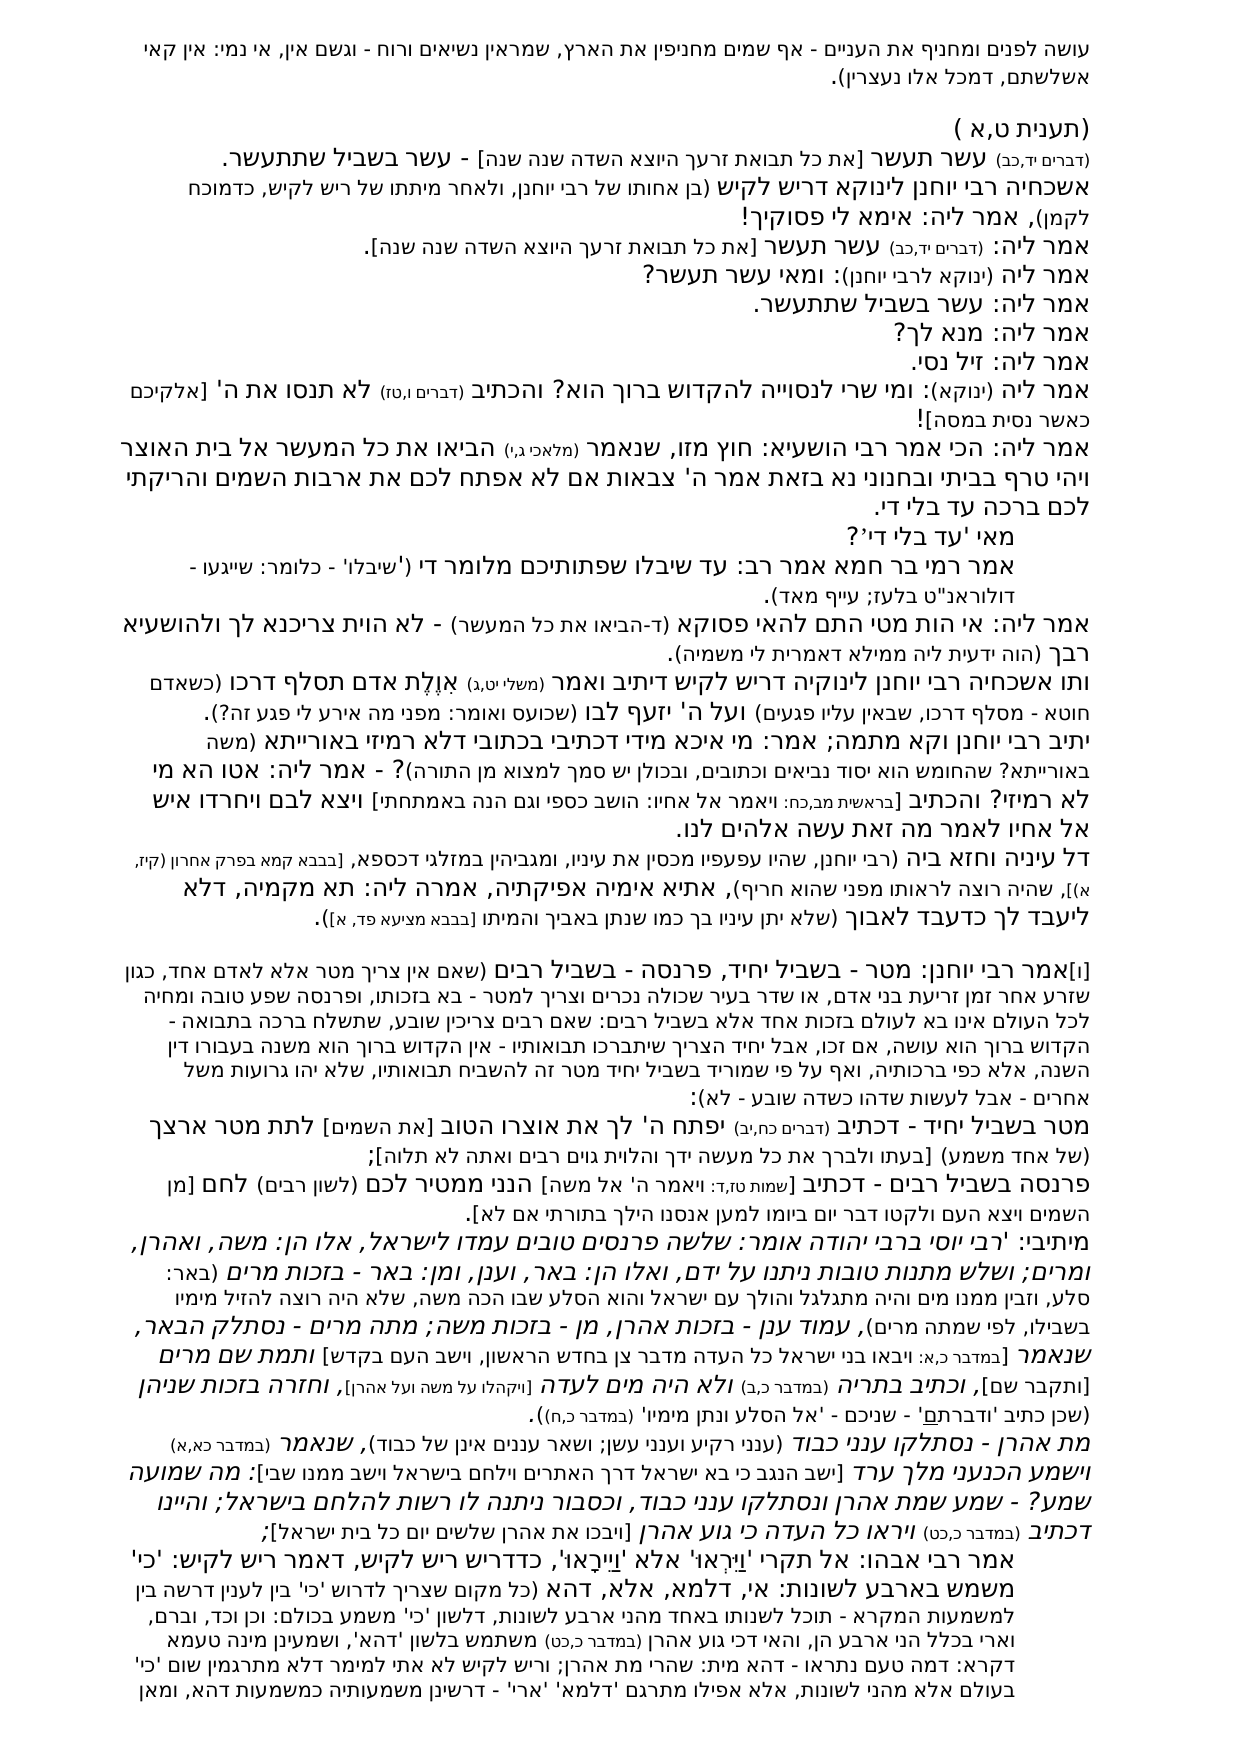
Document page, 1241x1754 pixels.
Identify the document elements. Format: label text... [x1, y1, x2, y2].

text [ו]אמר רבי יוחנן: מטר - בשביל יחיד, פרנסה - בשביל רבים (שאם אין צריך מטר אלא לאדם אחד, כגון שזרע אחר זמן זריעת בני אדם, או שדר בעיר שכולה נכרים וצריך למטר - בא בזכותו, ופרנסה שפע טובה ומחיה לכל העולם אינו בא לעולם בזכות אחד אלא בשביל רבים: שאם רבים צריכין שובע, שתשלח ברכה בתבואה - הקדוש ברוך הוא עושה, אם זכו, אבל יחיד הצריך שיתברכו תבואותיו - אין הקדוש ברוך הוא משנה בעבורו דין השנה, אלא כפי ברכותיה, ואף על פי שמוריד בשביל יחיד מטר זה להשביח תבואותיו, שלא יהו גרועות משל אחרים - אבל לעשות שדהו כשדה שובע - לא): [120, 955, 1090, 1112]
text אמר רמי בר חמא אמר רב: עד שיבלו שפתותיכם מלומר די ('שיבלו' - כלומר: שייגעו - דולוראנ"ט בלעז; עייף מאד). [120, 551, 1015, 609]
text מאי 'עד בלי די’? [120, 522, 1015, 551]
text (תענית ט,א ) [120, 115, 1090, 144]
text אמר ליה: זיל נסי. [120, 347, 1090, 376]
text אמר ליה: (דברים יד,כב) עשר תעשר [את כל תבואת זרעך היוצא השדה שנה שנה]. [120, 231, 1090, 260]
text (דברים יד,כב) עשר תעשר [את כל תבואת זרעך היוצא השדה שנה שנה] - עשר בשביל שתתעשר. [120, 144, 1090, 173]
text אשכחיה רבי יוחנן לינוקא דריש לקיש (בן אחותו של רבי יוחנן, ולאחר מיתתו של ריש לקיש, כדמוכח לקמן), אמר ליה: אימא לי פסוקיך! [120, 173, 1090, 231]
text מת אהרן - נסתלקו ענני כבוד (ענני רקיע וענני עשן; ושאר עננים אינן של כבוד), שנאמר (במדבר כא,א) וישמע הכנעני מלך ערד [ישב הנגב כי בא ישראל דרך האתרים וילחם בישראל וישב ממנו שבי]: מה שמועה שמע? - שמע שמת אהרן ונסתלקו ענני כבוד, וכסבור ניתנה לו רשות להלחם בישראל; והיינו דכתיב (במדבר כ,כט) ויראו כל העדה כי גוע אהרן [ויבכו את אהרן שלשים יום כל בית ישראל]; [120, 1428, 1090, 1545]
text אמר ליה: אי הות מטי התם להאי פסוקא (ד-הביאו את כל המעשר) - לא הוית צריכנא לך ולהושעיא רבך (הוה ידעית ליה ממילא דאמרית לי משמיה). [120, 609, 1090, 668]
text מטר בשביל יחיד - דכתיב (דברים כח,יב) יפתח ה' לך את אוצרו הטוב [את השמים] לתת מטר ארצך (של אחד משמע) [בעתו ולברך את כל מעשה ידך והלוית גוים רבים ואתה לא תלוה]; [120, 1112, 1090, 1169]
text אמר רבי אבהו: אל תקרי 'וַיִּרְאוּ' אלא 'וַיֵירָאוּ', כדדריש ריש לקיש, דאמר ריש לקיש: 'כי' משמש בארבע לשונות: אי, דלמא, אלא, דהא (כל מקום שצריך לדרוש 'כי' בין לענין דרשה בין למשמעות המקרא - תוכל לשנותו באחד מהני ארבע לשונות, דלשון 'כי' משמע בכולם: וכן וכד, וברם, וארי בכלל הני ארבע הן, והאי דכי גוע אהרן (במדבר כ,כט) משתמש בלשון 'דהא', ושמעינן מינה טעמא דקרא: דמה טעם נתראו - דהא מית: שהרי מת אהרן; וריש לקיש לא אתי למימר דלא מתרגמין שום 'כי' בעולם אלא מהני לשונות, אלא אפילו מתרגם 'דלמא' 'ארי' - דרשינן משמעותיה כמשמעות דהא, ומאן [120, 1545, 1015, 1702]
text מיתיבי: 'רבי יוסי ברבי יהודה אומר: שלשה פרנסים טובים עמדו לישראל, אלו הן: משה, ואהרן, ומרים; ושלש מתנות טובות ניתנו על ידם, ואלו הן: באר, וענן, ומן: באר - בזכות מרים (באר: סלע, וזבין ממנו מים והיה מתגלגל והולך עם ישראל והוא הסלע שבו הכה משה, שלא היה רוצה להזיל מימיו בשבילו, לפי שמתה מרים), עמוד ענן - בזכות אהרן, מן - בזכות משה; מתה מרים - נסתלק הבאר, שנאמר [במדבר כ,א: ויבאו בני ישראל כל העדה מדבר צן בחדש הראשון, וישב העם בקדש] ותמת שם מרים [ותקבר שם], וכתיב בתריה (במדבר כ,ב) ולא היה מים לעדה [ויקהלו על משה ועל אהרן], וחזרה בזכות שניהן (שכן כתיב 'ודברתם' - שניכם - 'אל הסלע ונתן מימיו' (במדבר כ,ח)). [120, 1227, 1090, 1428]
text אמר ליה (ינוקא לרבי יוחנן): ומאי עשר תעשר? [120, 260, 1090, 289]
text אמר ליה: מנא לך? [120, 318, 1090, 347]
text אמר ליה: עשר בשביל שתתעשר. [120, 289, 1090, 318]
text דל עיניה וחזא ביה (רבי יוחנן, שהיו עפעפיו מכסין את עיניו, ומגביהין במזלגי דכספא, [בבבא קמא בפרק אחרון (קיז, א)], שהיה רוצה לראותו מפני שהוא חריף), אתיא אימיה אפיקתיה, אמרה ליה: תא מקמיה, דלא ליעבד לך כדעבד לאבוך (שלא יתן עיניו בך כמו שנתן באביך והמיתו [בבבא מציעא פד, א]). [120, 843, 1090, 931]
text עושה לפנים ומחניף את העניים - אף שמים מחניפין את הארץ, שמראין נשיאים ורוח - וגשם אין, אי נמי: אין קאי אשלשתם, דמכל אלו נעצרין). [120, 37, 1090, 91]
text אמר ליה (ינוקא): ומי שרי לנסוייה להקדוש ברוך הוא? והכתיב (דברים ו,טז) לא תנסו את ה' [אלקיכם כאשר נסית במסה]! [120, 376, 1090, 434]
text פרנסה בשביל רבים - דכתיב [שמות טז,ד: ויאמר ה' אל משה] הנני ממטיר לכם (לשון רבים) לחם [מן השמים ויצא העם ולקטו דבר יום ביומו למען אנסנו הילך בתורתי אם לא]. [120, 1169, 1090, 1227]
text אמר ליה: הכי אמר רבי הושעיא: חוץ מזו, שנאמר (מלאכי ג,י) הביאו את כל המעשר אל בית האוצר ויהי טרף בביתי ובחנוני נא בזאת אמר ה' צבאות אם לא אפתח לכם את ארבות השמים והריקתי לכם ברכה עד בלי די. [120, 434, 1090, 522]
text יתיב רבי יוחנן וקא מתמה; אמר: מי איכא מידי דכתיבי בכתובי דלא רמיזי באורייתא (משה באורייתא? שהחומש הוא יסוד נביאים וכתובים, ובכולן יש סמך למצוא מן התורה)? - אמר ליה: אטו הא מי לא רמיזי? והכתיב [בראשית מב,כח: ויאמר אל אחיו: הושב כספי וגם הנה באמתחתי] ויצא לבם ויחרדו איש אל אחיו לאמר מה זאת עשה אלהים לנו. [120, 726, 1090, 843]
text ותו אשכחיה רבי יוחנן לינוקיה דריש לקיש דיתיב ואמר (משלי יט,ג) אִוֶלֶת אדם תסלף דרכו (כשאדם חוטא - מסלף דרכו, שבאין עליו פגעים) ועל ה' יזעף לבו (שכועס ואומר: מפני מה אירע לי פגע זה?). [120, 668, 1090, 726]
